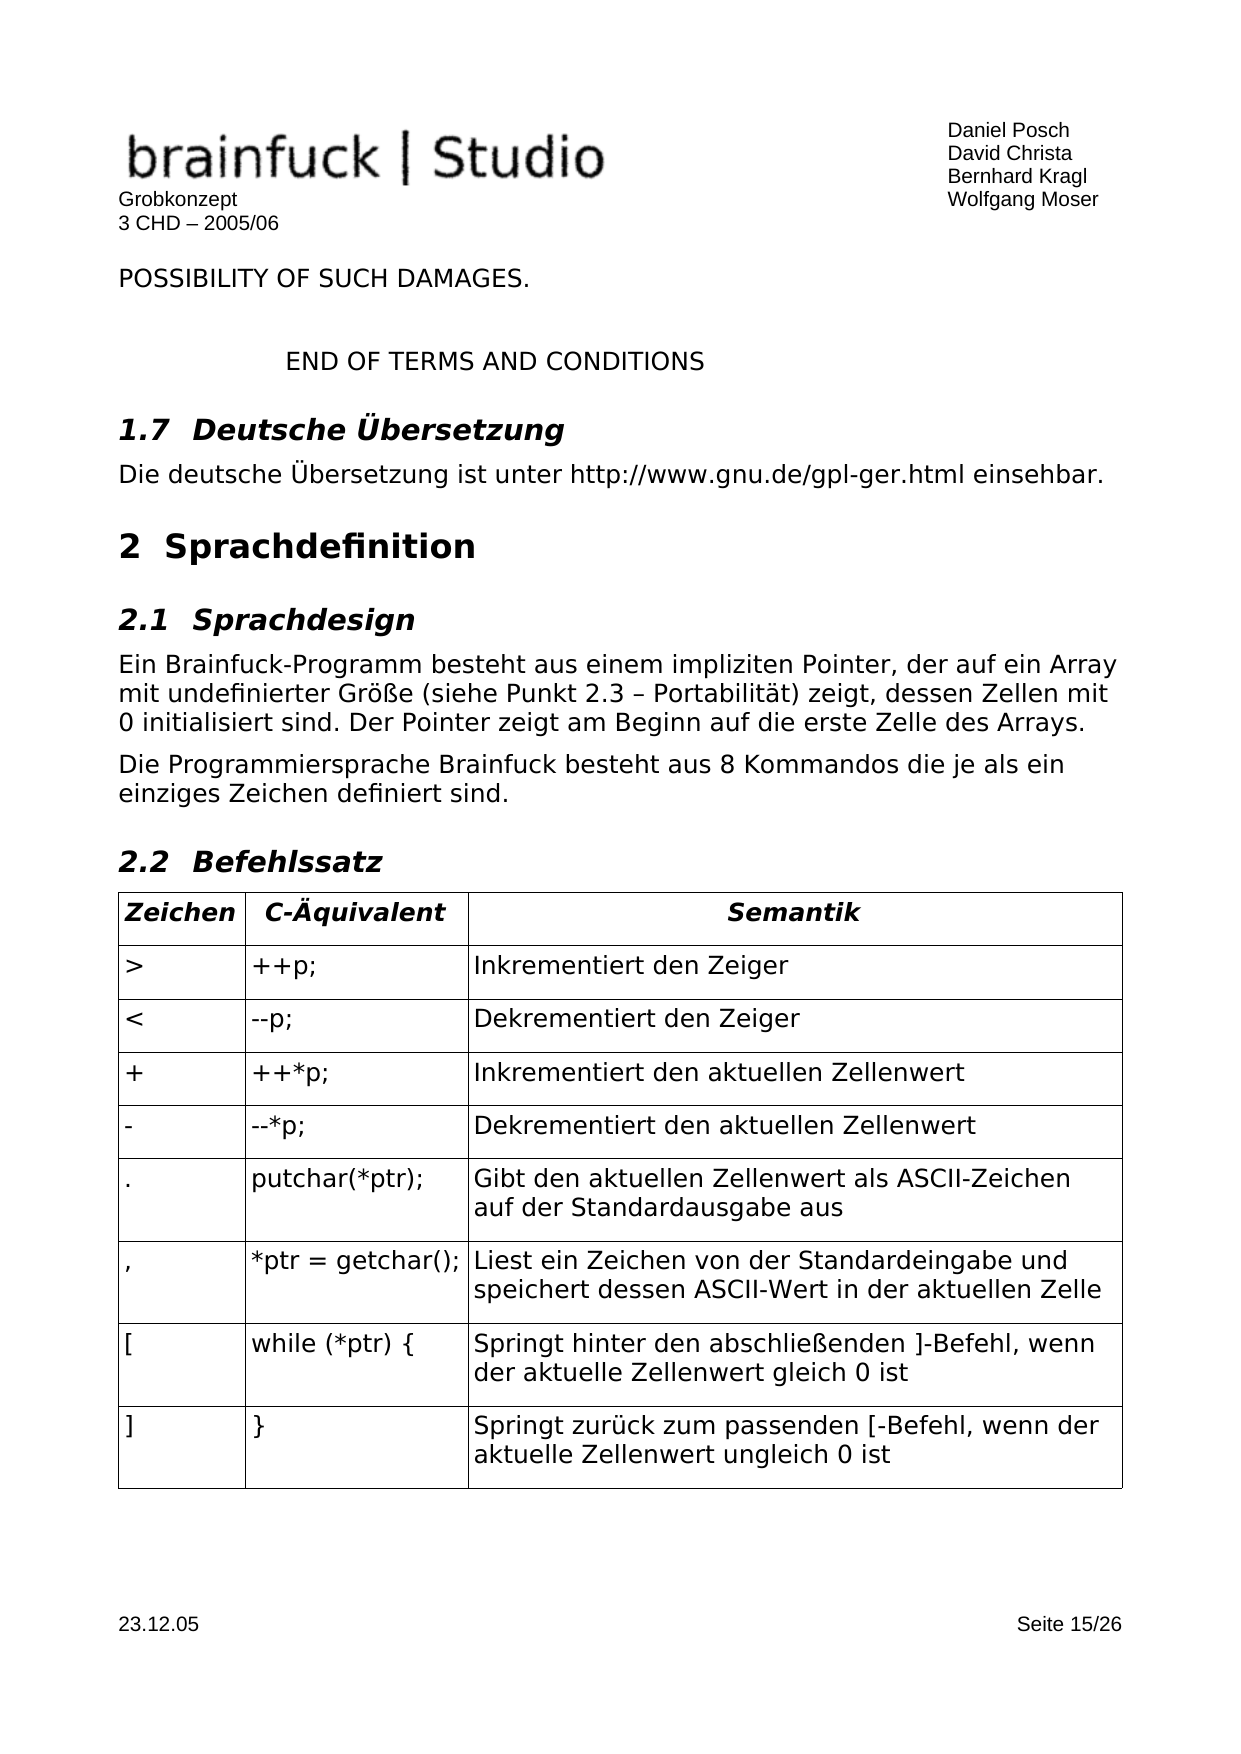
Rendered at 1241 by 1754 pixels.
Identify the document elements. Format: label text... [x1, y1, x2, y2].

table_cell Springt zurück zum passenden [-Befehl, wenn der aktuelle Zellenwert ungleich 0 ist [469, 1407, 1122, 1488]
table_header C-Äquivalent [246, 893, 468, 945]
subtitle Befehlssatz [118, 846, 1122, 880]
table_cell ++p; [246, 946, 468, 999]
table_header Zeichen [119, 893, 245, 945]
table_cell --*p; [246, 1106, 468, 1158]
text POSSIBILITY OF SUCH DAMAGES. [118, 264, 1122, 293]
subtitle Deutsche Übersetzung [118, 414, 1122, 448]
text END OF TERMS AND CONDITIONS [118, 347, 1122, 376]
table_cell Inkrementiert den aktuellen Zellenwert [469, 1053, 1122, 1105]
table_cell - [119, 1106, 245, 1158]
table_cell < [119, 1000, 245, 1052]
table_cell ] [119, 1407, 245, 1488]
table_cell Springt hinter den abschließenden ]-Befehl, wenn der aktuelle Zellenwert gleich 0 ist [469, 1324, 1122, 1406]
table_header Semantik [469, 893, 1122, 945]
table_cell Liest ein Zeichen von der Standardeingabe und speichert dessen ASCII-Wert in der aktuellen Zelle [469, 1242, 1122, 1323]
table_cell Dekrementiert den aktuellen Zellenwert [469, 1106, 1122, 1158]
picture [118, 118, 609, 187]
table_cell [ [119, 1324, 245, 1406]
table_cell Gibt den aktuellen Zellenwert als ASCII-Zeichen auf der Standardausgabe aus [469, 1159, 1122, 1241]
table_cell Inkrementiert den Zeiger [469, 946, 1122, 999]
table_cell . [119, 1159, 245, 1241]
table_cell Dekrementiert den Zeiger [469, 1000, 1122, 1052]
text Die Programmiersprache Brainfuck besteht aus 8 Kommandos die je als ein einziges Zeichen definiert sind. [118, 750, 1122, 808]
table_cell ++*p; [246, 1053, 468, 1105]
subtitle Sprachdefinition [118, 527, 1122, 566]
subtitle Sprachdesign [118, 603, 1122, 637]
table_cell + [119, 1053, 245, 1105]
table_cell *ptr = getchar(); [246, 1242, 468, 1323]
table_cell putchar(*ptr); [246, 1159, 468, 1241]
table_cell > [119, 946, 245, 999]
table_cell } [246, 1407, 468, 1488]
text Ein Brainfuck-Programm besteht aus einem impliziten Pointer, der auf ein Array mit undefinierter Größe (siehe Punkt 2.3 – Portabilität) zeigt, dessen Zellen mit 0 initialisiert sind. Der Pointer zeigt am Beginn auf die erste Zelle des Arrays. [118, 650, 1122, 737]
table_cell --p; [246, 1000, 468, 1052]
table_cell , [119, 1242, 245, 1323]
text Die deutsche Übersetzung ist unter http://www.gnu.de/gpl-ger.html einsehbar. [118, 460, 1122, 489]
table_cell while (*ptr) { [246, 1324, 468, 1406]
